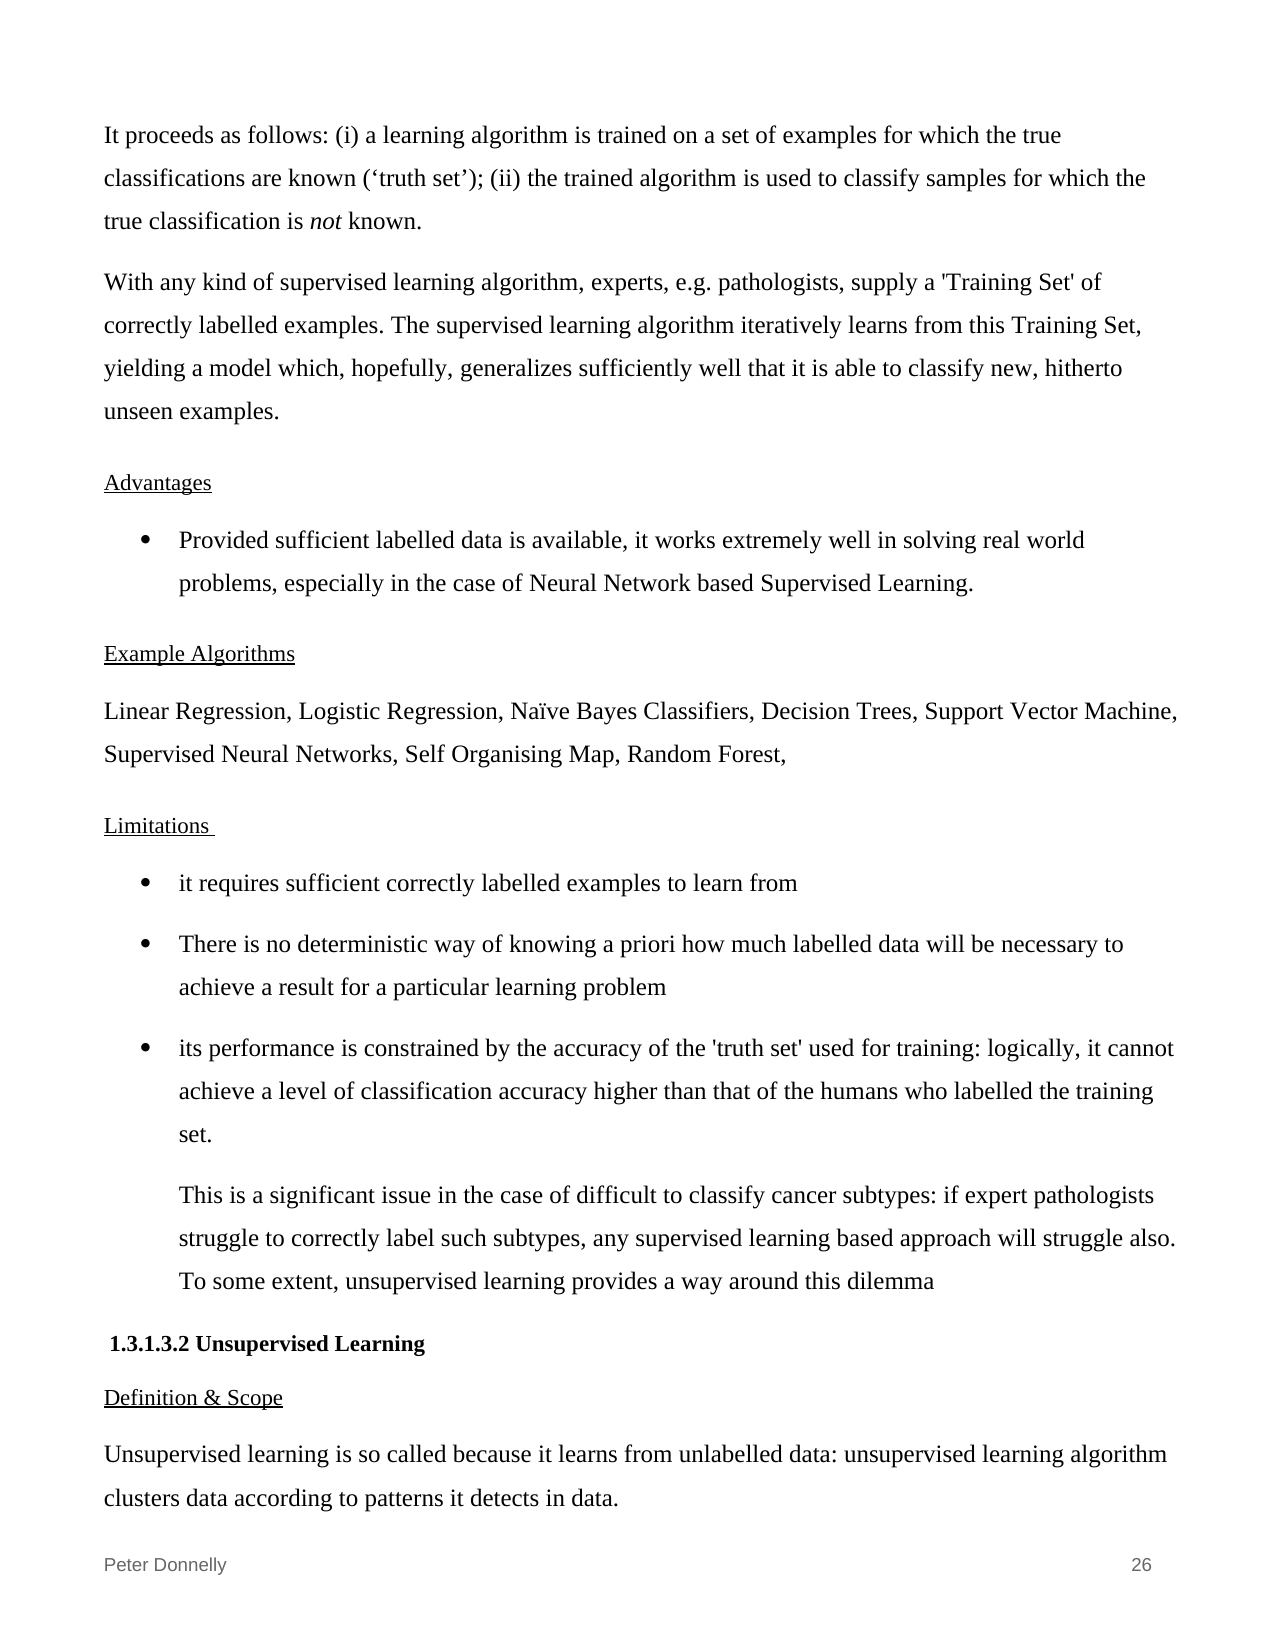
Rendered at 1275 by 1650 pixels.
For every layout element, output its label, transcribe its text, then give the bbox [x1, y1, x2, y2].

text With any kind of supervised learning algorithm, experts, e.g. pathologists, supply a 'Training Set' of correctly labelled examples. The supervised learning algorithm iteratively learns from this Training Set, yielding a model which, hopefully, generalizes sufficiently well that it is able to classify new, hitherto unseen examples. [103, 267, 1181, 425]
list its performance is constrained by the accuracy of the 'truth set' used for training: logically, it cannot achieve a level of classification accuracy higher than that of the humans who labelled the training set. [141, 1033, 1181, 1148]
subtitle Example Algorithms [86, 640, 1181, 667]
text Linear Regression, Logistic Regression, Naïve Bayes Classifiers, Decision Trees, Support Vector Machine, Supervised Neural Networks, Self Organising Map, Random Forest, [103, 696, 1181, 768]
subtitle Unsupervised Learning [103, 1330, 1181, 1357]
text It proceeds as follows: (i) a learning algorithm is trained on a set of examples for which the true classifications are known (‘truth set’); (ii) the trained algorithm is used to classify samples for which the true classification is not known. [103, 120, 1181, 235]
list There is no deterministic way of knowing a priori how much labelled data will be necessary to achieve a result for a particular learning problem [141, 929, 1181, 1001]
subtitle Advantages [86, 469, 1181, 495]
subtitle Definition & Scope [86, 1384, 1181, 1410]
list Provided sufficient labelled data is available, it works extremely well in solving real world problems, especially in the case of Neural Network based Supervised Learning. [141, 525, 1181, 597]
list it requires sufficient correctly labelled examples to learn from [141, 868, 1181, 897]
text Unsupervised learning is so called because it learns from unlabelled data: unsupervised learning algorithm clusters data according to patterns it detects in data. [103, 1439, 1181, 1511]
text This is a significant issue in the case of difficult to classify cancer subtypes: if expert pathologists struggle to correctly label such subtypes, any supervised learning based approach will struggle also. To some extent, unsupervised learning provides a way around this dilemma [178, 1180, 1181, 1295]
subtitle Limitations [86, 812, 1181, 838]
